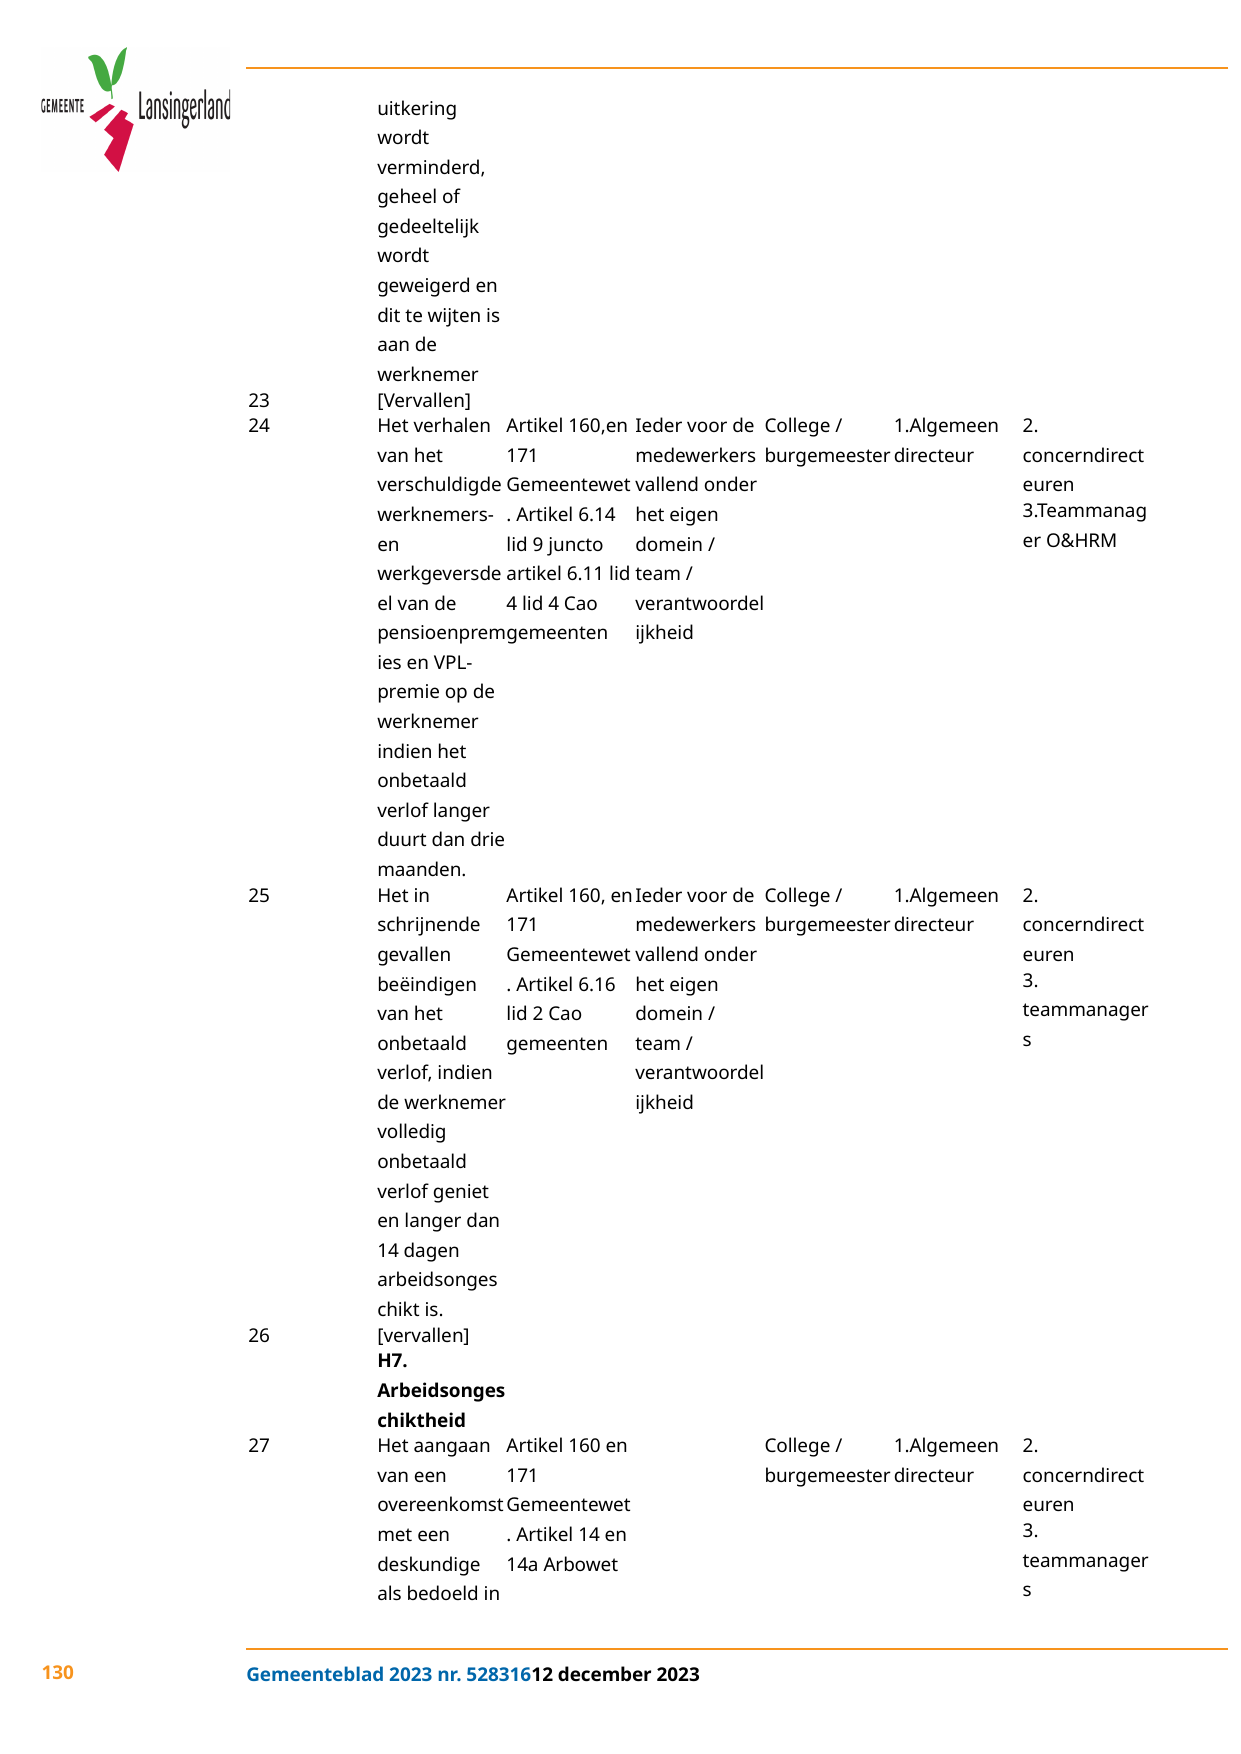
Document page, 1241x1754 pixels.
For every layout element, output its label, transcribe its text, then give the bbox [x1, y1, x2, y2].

table_cell 2. concerndirecteuren [1023, 1433, 1152, 1517]
table_cell [894, 1322, 1022, 1348]
table_cell College / burgemeester [764, 1433, 893, 1606]
table_cell Artikel 160, en 171 Gemeentewet. Artikel 6.16 lid 2 Cao gemeenten [506, 882, 635, 1322]
table_cell 1.Algemeen directeur [894, 882, 1022, 1322]
table_cell 3.Teammanager O&HRM [1023, 498, 1152, 882]
table_cell [1023, 1348, 1152, 1432]
table_cell 2. concerndirecteuren [1023, 413, 1152, 497]
table_cell [894, 1348, 1022, 1432]
table_cell Artikel 160 en 171 Gemeentewet. Artikel 14 en 14a Arbowet [506, 1433, 635, 1606]
table_cell 24 [248, 413, 377, 882]
table_cell [894, 387, 1022, 412]
table_cell [506, 1322, 635, 1348]
table_cell Ieder voor de medewerkers vallend onder het eigen domein / team / verantwoordelijkheid [635, 413, 764, 882]
table_cell Ieder voor de medewerkers vallend onder het eigen domein / team / verantwoordelijkheid [635, 882, 764, 1322]
table_cell [506, 95, 635, 387]
table_cell [635, 387, 764, 412]
table_cell [Vervallen] [377, 387, 506, 412]
table_cell Het in schrijnende gevallen beëindigen van het onbetaald verlof, indien de werknemer volledig onbetaald verlof geniet en langer dan 14 dagen arbeidsongeschikt is. [377, 882, 506, 1322]
table_cell [894, 95, 1022, 387]
table_cell [1023, 387, 1152, 412]
table_cell 1.Algemeen directeur [894, 413, 1022, 882]
table_cell [764, 95, 893, 387]
picture [41, 47, 231, 172]
table_cell 26 [248, 1322, 377, 1348]
table_cell [506, 1348, 635, 1432]
table_cell College / burgemeester [764, 882, 893, 1322]
table_cell Het aangaan van een overeenkomst met een deskundige als bedoeld in [377, 1433, 506, 1606]
table_cell [248, 95, 377, 387]
table_cell Artikel 160,en 171 Gemeentewet. Artikel 6.14 lid 9 juncto artikel 6.11 lid 4 lid 4 Cao gemeenten [506, 413, 635, 882]
table_cell [635, 95, 764, 387]
table_cell 25 [248, 882, 377, 1322]
table_cell 3. teammanagers [1023, 967, 1152, 1322]
table_cell [506, 387, 635, 412]
table_cell College / burgemeester [764, 413, 893, 882]
table_cell Het verhalen van het verschuldigde werknemers- en werkgeversdeel van de pensioenpremies en VPL-premie op de werknemer indien het onbetaald verlof langer duurt dan drie maanden. [377, 413, 506, 882]
table_cell [764, 387, 893, 412]
table_cell 1.Algemeen directeur [894, 1433, 1022, 1606]
table_cell uitkering wordt verminderd, geheel of gedeeltelijk wordt geweigerd en dit te wijten is aan de werknemer [377, 95, 506, 387]
table_cell [635, 1348, 764, 1432]
table_cell [635, 1322, 764, 1348]
table_cell H7. Arbeidsongeschiktheid [377, 1348, 506, 1432]
table_cell [764, 1322, 893, 1348]
table_cell [635, 1433, 764, 1606]
table_cell 27 [248, 1433, 377, 1606]
table_cell 2. concerndirecteuren [1023, 882, 1152, 967]
table_cell 23 [248, 387, 377, 412]
table_cell [764, 1348, 893, 1432]
table_cell [248, 1348, 377, 1432]
table_cell [vervallen] [377, 1322, 506, 1348]
table_cell [1023, 1322, 1152, 1348]
table_cell 3. teammanagers [1023, 1518, 1152, 1606]
table_cell [1023, 95, 1152, 387]
